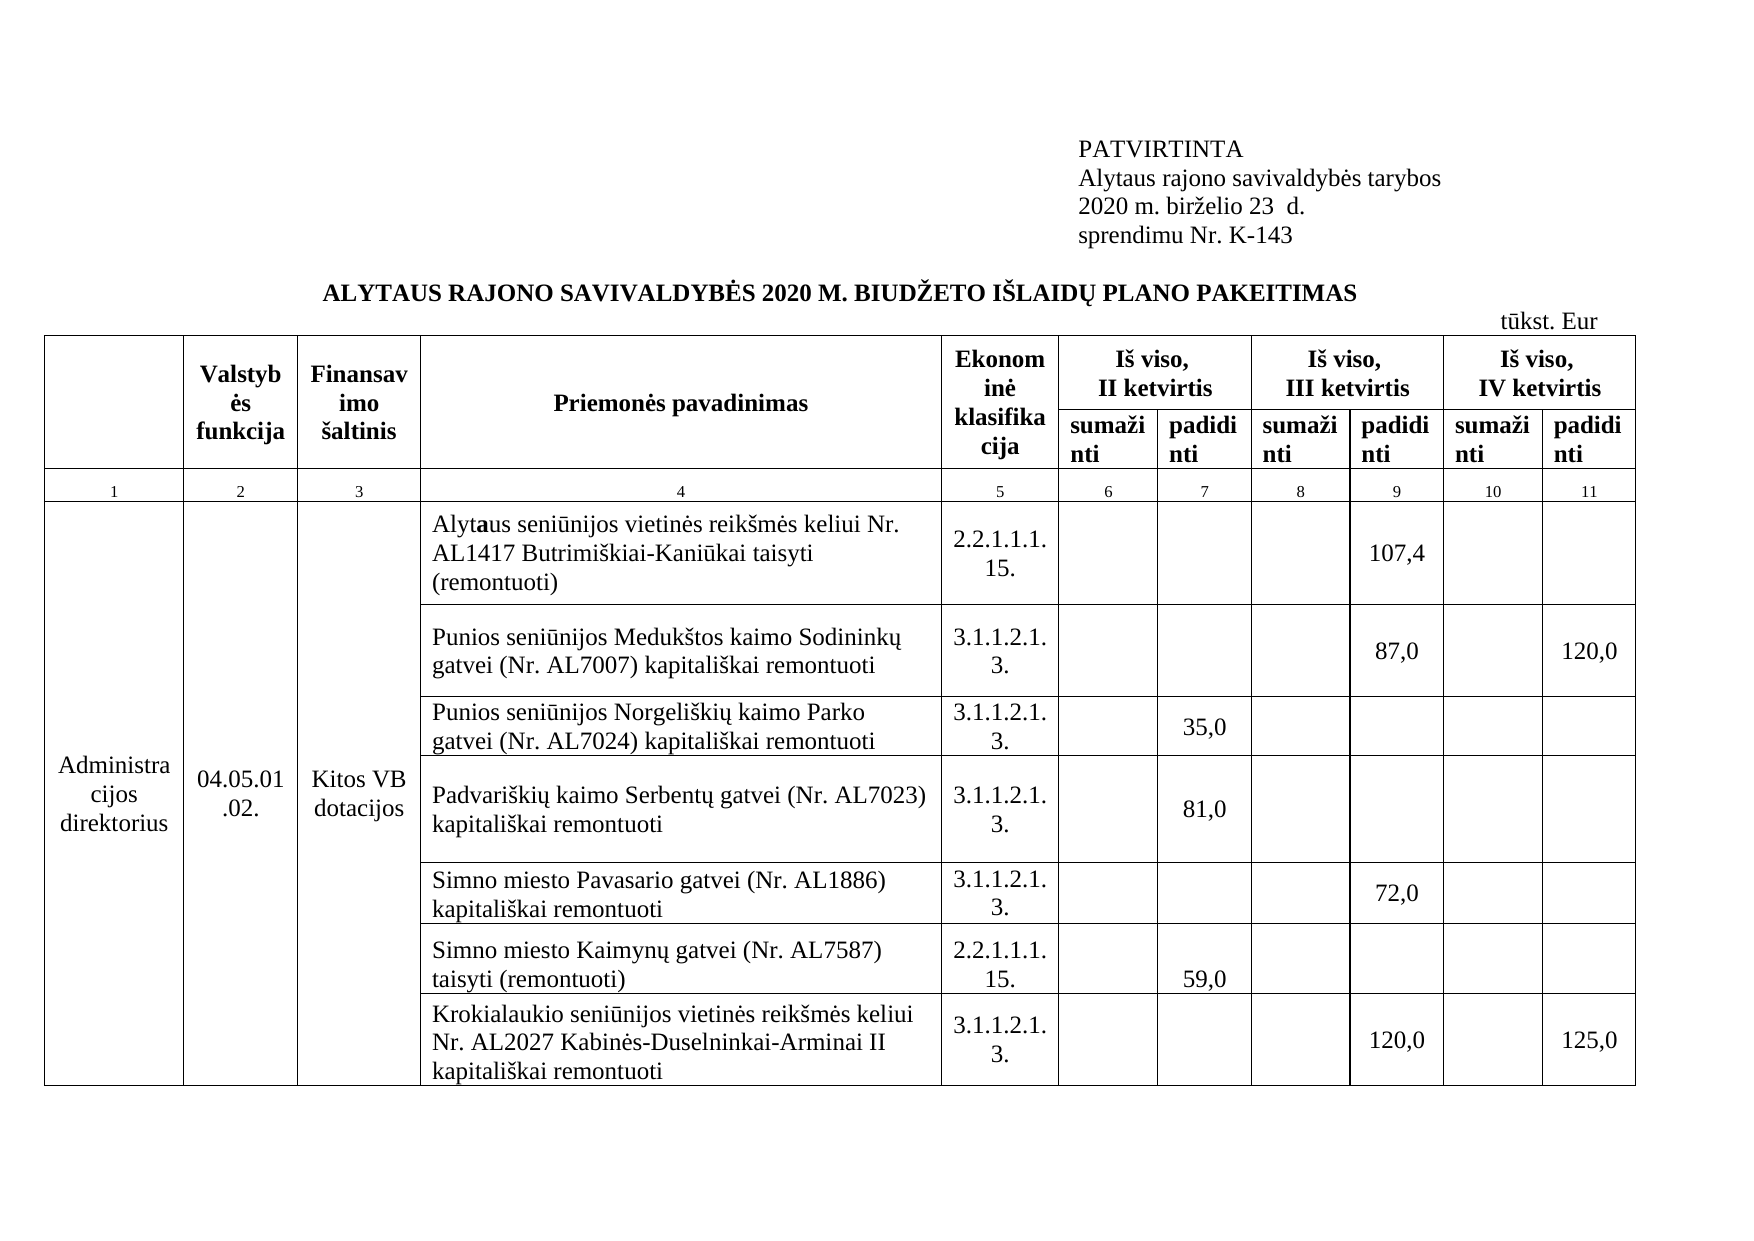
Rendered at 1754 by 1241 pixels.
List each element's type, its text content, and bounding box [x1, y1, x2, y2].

table_cell 04.05.01.02. [184, 502, 297, 1085]
table_cell [1543, 697, 1635, 755]
text PATVIRTINTA [1078, 134, 1636, 163]
table_cell 1 [45, 469, 183, 501]
table_cell 59,0 [1158, 924, 1251, 993]
table_header Iš viso, IV ketvirtis [1444, 336, 1635, 409]
table_header Iš viso, III ketvirtis [1252, 336, 1443, 409]
table_cell [1158, 863, 1251, 922]
table_cell 3.1.1.2.1.3. [942, 994, 1058, 1085]
table_cell 120,0 [1543, 605, 1635, 696]
table_cell 120,0 [1351, 994, 1443, 1085]
table_cell 5 [942, 469, 1058, 501]
table_cell [1158, 605, 1251, 696]
table_header Iš viso, II ketvirtis [1059, 336, 1251, 409]
table_cell [1444, 502, 1542, 604]
table_header Priemonės pavadinimas [421, 336, 941, 468]
table_cell [1444, 863, 1542, 922]
table_cell [1252, 697, 1349, 755]
table_cell [1252, 605, 1349, 696]
table_cell 11 [1543, 469, 1635, 501]
table_cell [1444, 697, 1542, 755]
table_cell Kitos VB dotacijos [298, 502, 420, 1085]
table_cell 35,0 [1158, 697, 1251, 755]
table_cell Krokialaukio seniūnijos vietinės reikšmės keliui Nr. AL2027 Kabinės-Duselninkai-Arminai II kapitališkai remontuoti [421, 994, 941, 1085]
table_cell [1158, 502, 1251, 604]
table_cell [1543, 502, 1635, 604]
table_cell [1252, 863, 1349, 922]
table_cell [1252, 994, 1349, 1085]
table_cell sumažinti [1444, 410, 1542, 468]
table_cell [1444, 994, 1542, 1085]
text 2020 m. birželio 23 d. [1078, 191, 1636, 220]
table_header [45, 336, 183, 468]
table_cell 2.2.1.1.1.15. [942, 502, 1058, 604]
table_header Ekonominė klasifikacija [942, 336, 1058, 468]
table_cell [1543, 924, 1635, 993]
table_cell [1351, 756, 1443, 862]
table_cell [1059, 863, 1157, 922]
table_cell [1252, 756, 1349, 862]
table_cell 2 [184, 469, 297, 501]
table_cell [1059, 924, 1157, 993]
table_cell [1059, 697, 1157, 755]
table_cell Alytaus seniūnijos vietinės reikšmės keliui Nr. AL1417 Butrimiškiai-Kaniūkai taisyti (remontuoti) [421, 502, 941, 604]
table_cell [1543, 756, 1635, 862]
table_cell [1059, 994, 1157, 1085]
table_cell [1543, 863, 1635, 922]
table_cell 3 [298, 469, 420, 501]
table_cell 125,0 [1543, 994, 1635, 1085]
table_cell padidinti [1351, 410, 1443, 468]
table_cell [1059, 502, 1157, 604]
table_cell [1351, 924, 1443, 993]
table_cell 9 [1351, 469, 1443, 501]
table_header Valstybės funkcija [184, 336, 297, 468]
table_cell [1252, 502, 1349, 604]
table_cell Simno miesto Pavasario gatvei (Nr. AL1886) kapitališkai remontuoti [421, 863, 941, 922]
table_cell [1444, 924, 1542, 993]
table_cell [1444, 756, 1542, 862]
table_cell 7 [1158, 469, 1251, 501]
table_cell padidinti [1543, 410, 1635, 468]
table_cell 10 [1444, 469, 1542, 501]
table_cell [1059, 756, 1157, 862]
text ALYTAUS RAJONO SAVIVALDYBĖS 2020 M. BIUDŽETO IŠLAIDŲ PLANO PAKEITIMAS [44, 278, 1636, 306]
table_cell 3.1.1.2.1.3. [942, 756, 1058, 862]
table_cell [1252, 924, 1349, 993]
table_cell Punios seniūnijos Norgeliškių kaimo Parko gatvei (Nr. AL7024) kapitališkai remontuoti [421, 697, 941, 755]
table_cell 4 [421, 469, 941, 501]
table_cell [1444, 605, 1542, 696]
table_cell sumažinti [1252, 410, 1349, 468]
table_cell 3.1.1.2.1.3. [942, 697, 1058, 755]
table_cell Simno miesto Kaimynų gatvei (Nr. AL7587) taisyti (remontuoti) [421, 924, 941, 993]
table_cell [1059, 605, 1157, 696]
text sprendimu Nr. K-143 [1078, 220, 1636, 249]
table_cell 8 [1252, 469, 1349, 501]
table_header Finansavimo šaltinis [298, 336, 420, 468]
table_cell Administracijos direktorius [45, 502, 183, 1085]
table_cell 81,0 [1158, 756, 1251, 862]
table_cell padidinti [1158, 410, 1251, 468]
table_cell 107,4 [1351, 502, 1443, 604]
table_cell 2.2.1.1.1.15. [942, 924, 1058, 993]
table_cell [1158, 994, 1251, 1085]
table_cell 3.1.1.2.1.3. [942, 605, 1058, 696]
table_cell 6 [1059, 469, 1157, 501]
table_cell Padvariškių kaimo Serbentų gatvei (Nr. AL7023) kapitališkai remontuoti [421, 756, 941, 862]
table_cell 3.1.1.2.1.3. [942, 863, 1058, 922]
text tūkst. Eur [719, 306, 1636, 335]
table_cell 87,0 [1351, 605, 1443, 696]
text Alytaus rajono savivaldybės tarybos [1078, 163, 1636, 191]
table_cell 72,0 [1351, 863, 1443, 922]
table_cell Punios seniūnijos Medukštos kaimo Sodininkų gatvei (Nr. AL7007) kapitališkai remontuoti [421, 605, 941, 696]
table_cell sumažinti [1059, 410, 1157, 468]
table_cell [1351, 697, 1443, 755]
